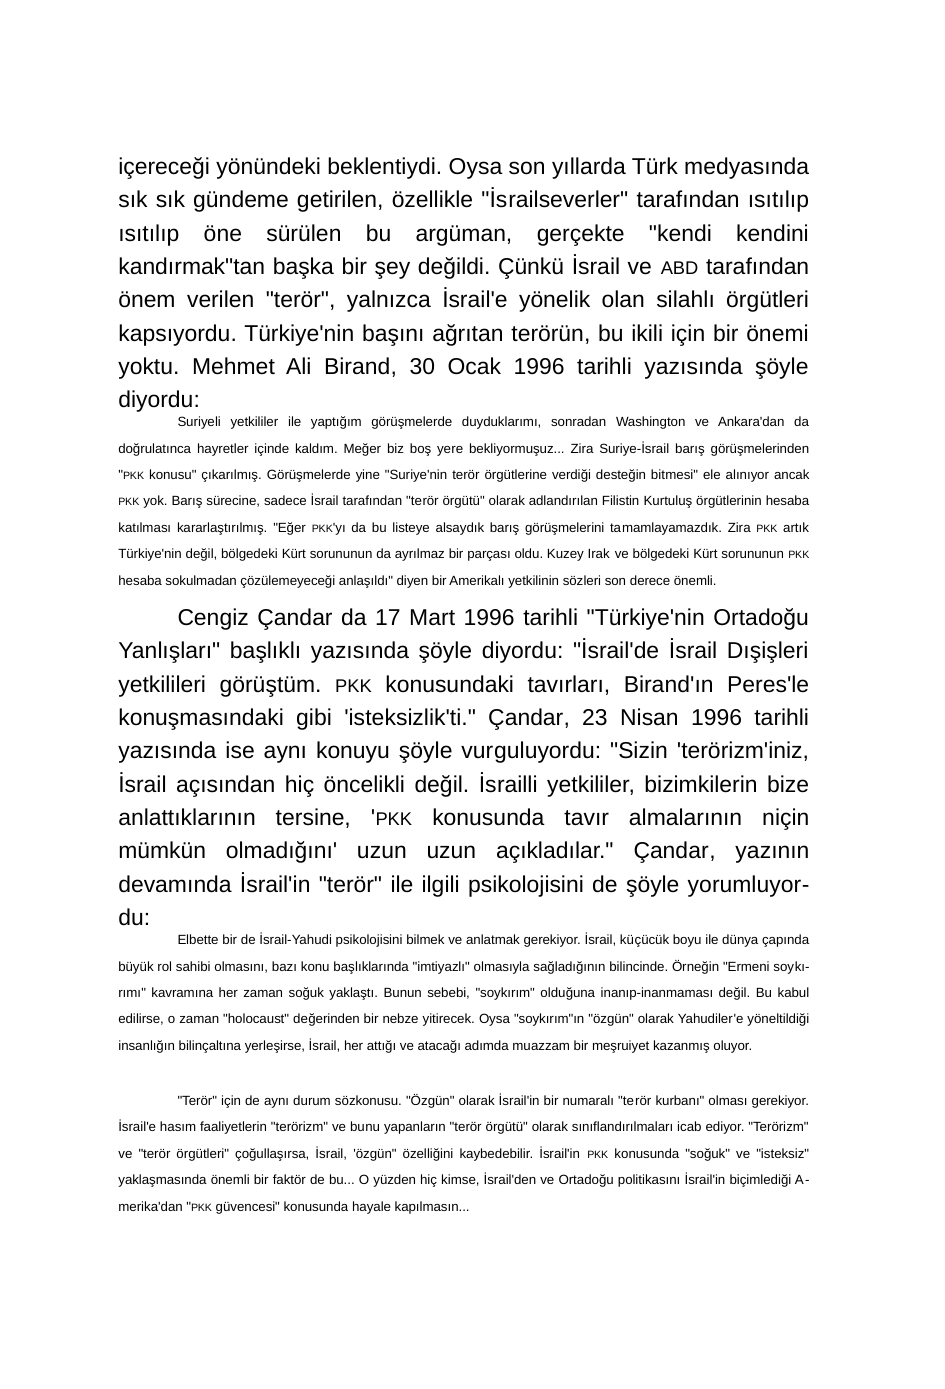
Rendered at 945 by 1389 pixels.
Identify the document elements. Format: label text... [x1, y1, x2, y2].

text Suriyeli yetkililer ile yaptığım görüşmelerde duyduklarımı, sonradan Washington ve Ankara'dan da doğrulatınca hayretler içinde kaldım. Meğer biz boş ye­re bekliyormuşuz... Zira Suriye-İsrail barış görüşmelerinden "pkk konusu" çıka­rılmış. Görüşmelerde yine "Suriye'nin terör örgütlerine verdiği desteğin bit­mesi" ele alınıyor ancak pkk yok. Barış sürecine, sadece İsrail tarafından "te­rör örgütü" olarak adlandırılan Filistin Kurtuluş örgütlerinin hesaba katılması ka­rarlaştırılmış. "Eğer pkk'yı da bu listeye alsaydık barış görüşmelerini ta­mamlayamazdık. Zira pkk artık Türkiye'nin değil, bölgedeki Kürt sorununun da ayrılmaz bir parçası oldu. Kuzey Irak ve bölgedeki Kürt sorununun pkk he­sa­ba sokulmadan çözülemeyeceği anlaşıldı" diyen bir Amerikalı yetkilinin söz­leri son derece önemli. [118, 414, 809, 599]
text Cengiz Çandar da 17 Mart 1996 tarihli "Türkiye'nin Ortadoğu Yan­lış­ları" başlıklı yazısında şöyle diyordu: "İsrail'de İsrail Dışişleri yetkilileri gö­rüş­tüm. pkk konusundaki tavırları, Birand'ın Peres'le konuşmasındaki gibi 'is­tek­sizlik'ti." Çandar, 23 Nisan 1996 tarihli yazısında ise aynı konuyu şöyle vur­guluyordu: "Sizin 'terörizm'iniz, İsrail açısından hiç öncelikli değil. İs­railli yetkililer, bizimkilerin bize anlattıklarının tersine, 'pkk konusunda ta­vır almalarının niçin mümkün olmadığını' uzun uzun açıkladılar." Çandar, ya­zının devamında İsrail'in "terör" ile ilgili psikolojisini de şöyle yorumluyor­du: [118, 599, 809, 932]
text Elbette bir de İsrail-Yahudi psikolojisini bilmek ve anlatmak gerekiyor. İsrail, kü­çücük boyu ile dünya çapında büyük rol sahibi olmasını, bazı konu baş­lıklarında "imtiyazlı" olmasıyla sağladığının bilincinde. Örneğin "Ermeni soy­kı­rımı" kavramına her zaman soğuk yaklaştı. Bunun sebebi, "soykırım" oldu­ğu­na inanıp-inanmaması değil. Bu kabul edilirse, o zaman "holocaust" de­ğe­rin­den bir nebze yitirecek. Oysa "soykırım"ın "özgün" olarak Yahudiler'e yö­ne­ltildiği insanlığın bilinçaltına yerleşirse, İsrail, her attığı ve atacağı adımda mu­azzam bir meşruiyet kazanmış oluyor. [118, 932, 809, 1064]
text içereceği yönündeki beklen­tiy­di. Oysa son yıllarda Türk medyasında sık sık gündeme getirilen, özellikle "İs­rail­severler" tarafından ısıtılıp ısıtılıp öne sürülen bu argüman, gerçekte "kendi kendini kandırmak"tan başka bir şey değildi. Çünkü İsrail ve abd ta­ra­fından önem verilen "terör", yalnızca İsrail'e yönelik olan silahlı örgütleri kap­sıyordu. Türkiye'nin başını ağrıtan terörün, bu ikili için bir önemi yoktu. Meh­met Ali Birand, 30 Ocak 1996 tarihli yazısında şöyle diyordu: [118, 148, 809, 414]
text "Terör" için de aynı durum sözkonusu. "Özgün" olarak İsrail'in bir numaralı "te­rör kurbanı" olması gerekiyor. İsrail'e hasım faaliyetlerin "terörizm" ve bu­nu yapanların "terör örgütü" olarak sınıflandırılmaları icab ediyor. "Terörizm" ve "terör örgütleri" çoğullaşırsa, İsrail, 'özgün" özelliğini kaybedebilir. İsrail'in pkk konusunda "soğuk" ve "isteksiz" yaklaşmasında önemli bir faktör de bu... O yüzden hiç kimse, İsrail'den ve Ortadoğu politikasını İsrail'in biçimlediği A­me­rika'dan "pkk güvencesi" konusunda hayale kapılmasın... [118, 1093, 809, 1225]
